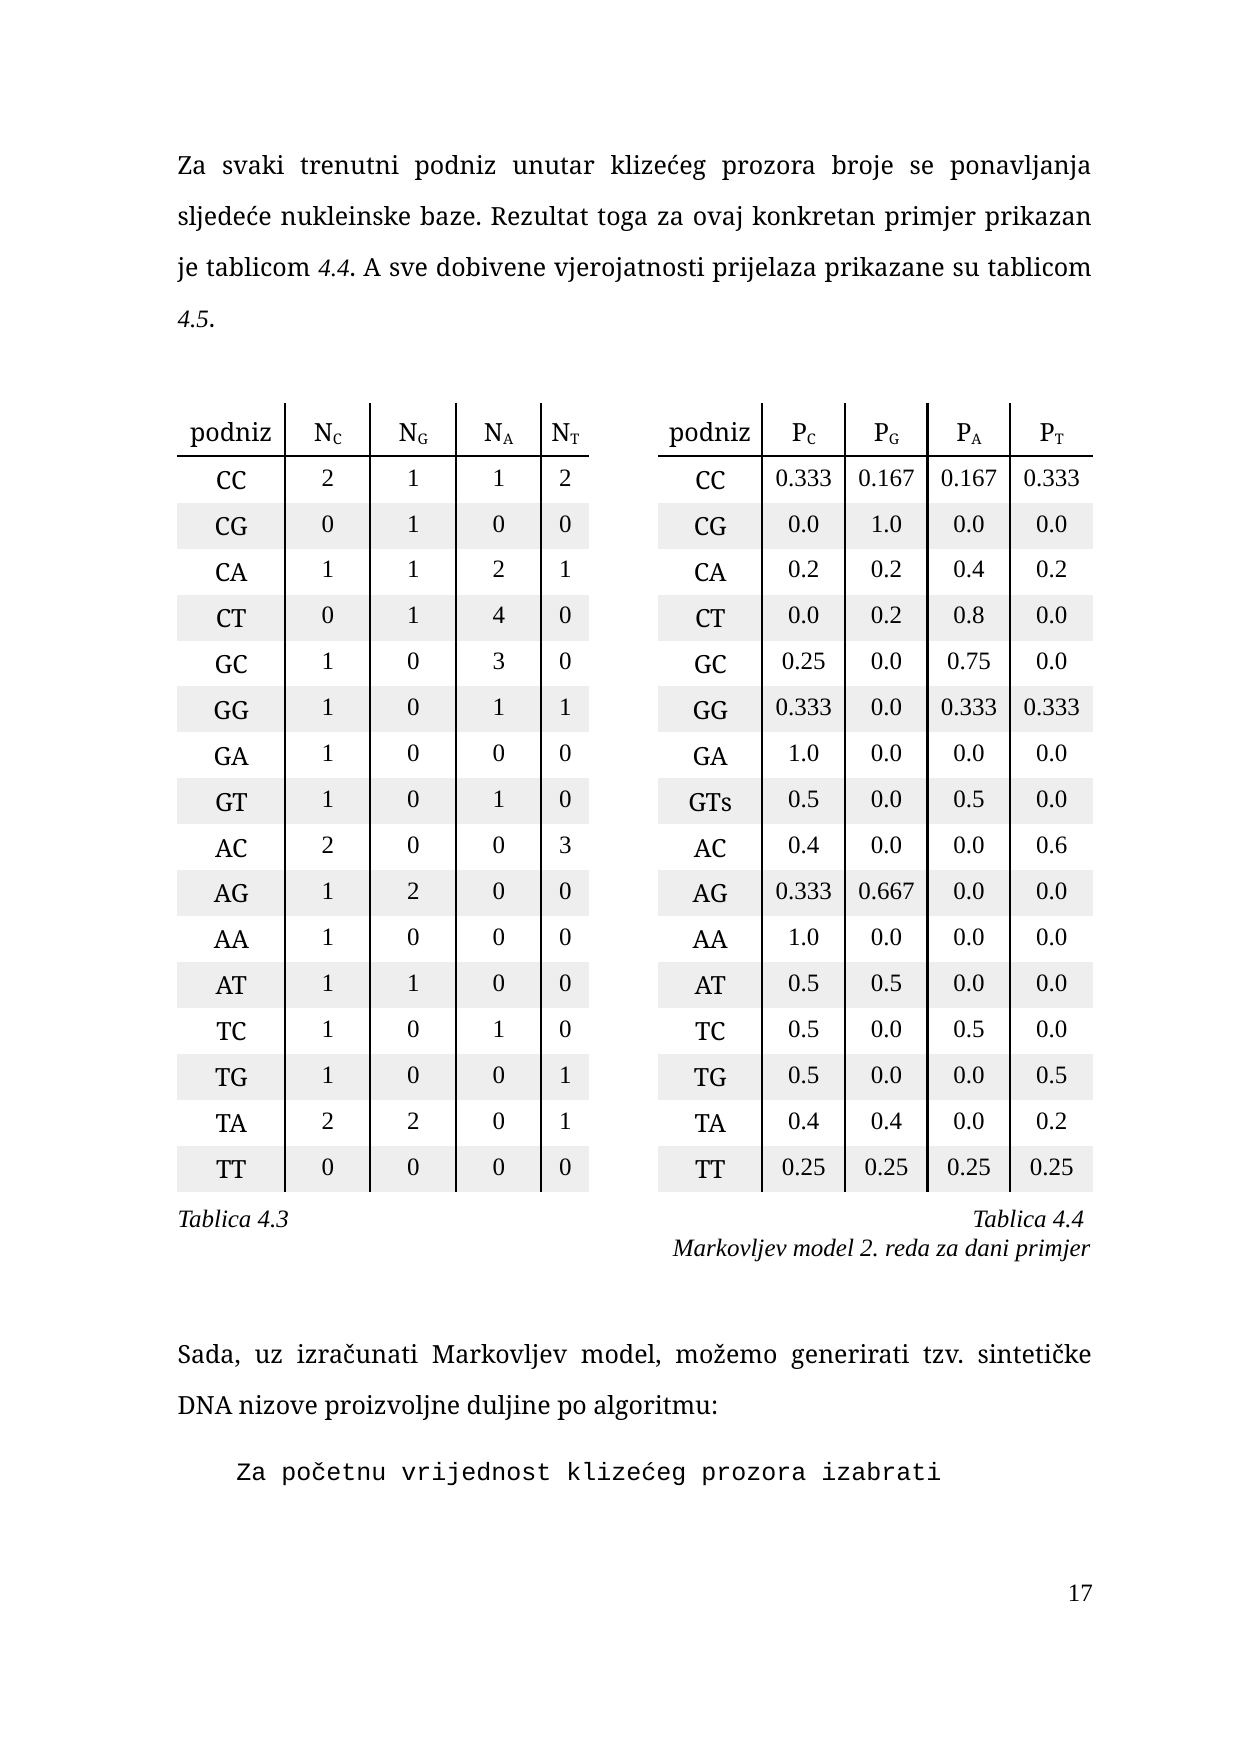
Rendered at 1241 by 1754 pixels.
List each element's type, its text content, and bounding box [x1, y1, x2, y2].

table_cell 0 [371, 778, 455, 824]
table_cell 0.0 [846, 1008, 926, 1054]
table_cell 0.167 [846, 457, 926, 503]
table_cell 2 [371, 1100, 455, 1146]
table_cell 0.0 [846, 686, 926, 732]
table_cell 0.25 [846, 1146, 926, 1192]
table_cell 2 [457, 549, 540, 594]
table_cell 1 [286, 641, 369, 686]
table_cell 1 [542, 686, 589, 732]
table_cell 0.5 [1011, 1054, 1093, 1100]
table_cell 0.0 [1011, 733, 1093, 778]
table_cell 0.0 [929, 503, 1009, 549]
table_cell 1.0 [763, 733, 844, 778]
table_cell 0.0 [929, 916, 1009, 962]
table_cell 0 [286, 1146, 369, 1192]
table_cell CA [658, 549, 761, 594]
table_cell 0.4 [763, 1100, 844, 1146]
table_cell 1 [371, 962, 455, 1008]
table_cell 0.25 [763, 641, 844, 686]
table_cell 0 [457, 733, 540, 778]
table_cell 0.667 [846, 870, 926, 916]
table_cell GG [177, 686, 284, 732]
table_cell 1 [542, 549, 589, 594]
table_cell 0.8 [929, 595, 1009, 641]
table_cell 0 [457, 1100, 540, 1146]
table_cell 0.4 [929, 549, 1009, 594]
table_cell 0.0 [1011, 778, 1093, 824]
table_cell 1 [371, 595, 455, 641]
table_cell GC [658, 641, 761, 686]
table_cell 0.0 [1011, 1008, 1093, 1054]
table_cell 1 [371, 549, 455, 594]
table_cell 1 [286, 686, 369, 732]
table_cell 0.5 [763, 778, 844, 824]
table_cell 0 [371, 916, 455, 962]
table_cell TC [658, 1008, 761, 1054]
table_cell 0.2 [763, 549, 844, 594]
table_cell 0 [286, 503, 369, 549]
table_header PG [846, 403, 926, 455]
table_cell TA [658, 1100, 761, 1146]
table_cell 0.333 [1011, 457, 1093, 503]
table_cell GT [177, 778, 284, 824]
table_cell GG [658, 686, 761, 732]
text Tablica 4.3 [177, 1204, 635, 1233]
table_cell AT [177, 962, 284, 1008]
table_cell 0.0 [846, 1054, 926, 1100]
table_header podniz [177, 403, 284, 455]
table_cell 1 [286, 778, 369, 824]
table_cell 0 [457, 503, 540, 549]
table_cell 0 [371, 1054, 455, 1100]
table_cell 0 [542, 916, 589, 962]
table_cell 0 [371, 1146, 455, 1192]
table_cell 0.0 [1011, 962, 1093, 1008]
table_cell CC [658, 457, 761, 503]
table_cell 1 [286, 1008, 369, 1054]
table_cell TG [177, 1054, 284, 1100]
table_cell 0.0 [846, 733, 926, 778]
table_cell 1 [457, 1008, 540, 1054]
table_header NT [542, 403, 589, 455]
table_cell 0 [542, 962, 589, 1008]
table_cell 0.0 [763, 595, 844, 641]
table_cell TT [177, 1146, 284, 1192]
table_cell 0.0 [1011, 916, 1093, 962]
table_cell 0.5 [929, 1008, 1009, 1054]
table_header Za početnu vrijednost klizećeg prozora izabrati [177, 1454, 1093, 1494]
table_cell 0.333 [763, 457, 844, 503]
table_cell 0.0 [846, 641, 926, 686]
table_cell 0.25 [763, 1146, 844, 1192]
table_cell 0.0 [929, 1100, 1009, 1146]
table_cell 0 [371, 733, 455, 778]
table_header NA [457, 403, 540, 455]
table_cell 0.5 [763, 962, 844, 1008]
table_cell 1 [286, 549, 369, 594]
table_cell 0.5 [929, 778, 1009, 824]
table_cell GC [177, 641, 284, 686]
table_header NC [286, 403, 369, 455]
table_cell 0 [457, 870, 540, 916]
table_cell 0.5 [763, 1008, 844, 1054]
table_cell 2 [371, 870, 455, 916]
table_cell 0.0 [1011, 870, 1093, 916]
table_cell 3 [542, 824, 589, 870]
table_cell 0 [542, 870, 589, 916]
table_cell AG [658, 870, 761, 916]
table_cell 2 [286, 457, 369, 503]
table_cell 0.0 [846, 824, 926, 870]
table_cell AC [658, 824, 761, 870]
table_cell 0.2 [1011, 549, 1093, 594]
text Markovljev model 2. reda za dani primjer [635, 1233, 1093, 1262]
table_cell 0 [542, 1008, 589, 1054]
table_cell 1 [457, 457, 540, 503]
table_cell AA [177, 916, 284, 962]
table_header PA [929, 403, 1009, 455]
table_cell 0 [371, 641, 455, 686]
table_cell 0 [286, 595, 369, 641]
table_cell AC [177, 824, 284, 870]
table_cell 1 [371, 457, 455, 503]
table_cell 0 [457, 1054, 540, 1100]
table_cell AA [658, 916, 761, 962]
table_cell TC [177, 1008, 284, 1054]
table_cell GA [177, 733, 284, 778]
table_cell GA [658, 733, 761, 778]
text Sada, uz izračunati Markovljev model, možemo generirati tzv. sintetičke DNA nizove proizvoljne duljine po algoritmu: [177, 1337, 1093, 1422]
table_cell 0 [457, 824, 540, 870]
table_cell 2 [542, 457, 589, 503]
table_cell CG [658, 503, 761, 549]
table_cell TT [658, 1146, 761, 1192]
table_cell 2 [286, 824, 369, 870]
table_cell 1 [371, 503, 455, 549]
table_cell 0.0 [846, 916, 926, 962]
table_cell 0.4 [763, 824, 844, 870]
table_cell 0 [542, 1146, 589, 1192]
table_cell 0.333 [763, 870, 844, 916]
table_cell CT [658, 595, 761, 641]
table_cell 0.0 [929, 824, 1009, 870]
table_cell 1.0 [763, 916, 844, 962]
table_cell 1.0 [846, 503, 926, 549]
table_cell 1 [286, 916, 369, 962]
table_cell 0.6 [1011, 824, 1093, 870]
table_cell 0.0 [929, 962, 1009, 1008]
table_cell TA [177, 1100, 284, 1146]
table_cell 4 [457, 595, 540, 641]
table_cell CC [177, 457, 284, 503]
table_cell 0 [457, 916, 540, 962]
table_cell 0.5 [763, 1054, 844, 1100]
table_cell 0 [457, 1146, 540, 1192]
table_cell 0 [542, 733, 589, 778]
table_cell 0 [371, 1008, 455, 1054]
table_cell 0.0 [929, 870, 1009, 916]
table_header PC [763, 403, 844, 455]
table_cell 0.0 [929, 1054, 1009, 1100]
table_cell CG [177, 503, 284, 549]
table_cell 0 [542, 641, 589, 686]
table_cell 0.2 [846, 595, 926, 641]
table_cell 0.333 [929, 686, 1009, 732]
table_cell 0.5 [846, 962, 926, 1008]
table_cell 0 [371, 686, 455, 732]
table_cell 2 [286, 1100, 369, 1146]
table_cell 0.4 [846, 1100, 926, 1146]
table_cell 1 [457, 686, 540, 732]
table_cell 1 [542, 1054, 589, 1100]
text Za svaki trenutni podniz unutar klizećeg prozora broje se ponavljanja sljedeće nukleinske baze. Rezultat toga za ovaj konkretan primjer prikazan je tablicom 4.4. A sve dobivene vjerojatnosti prijelaza prikazane su tablicom 4.5. [177, 148, 1093, 335]
table_cell GTs [658, 778, 761, 824]
table_cell 1 [286, 870, 369, 916]
table_cell 0.2 [1011, 1100, 1093, 1146]
table_cell 0.2 [846, 549, 926, 594]
table_cell AT [658, 962, 761, 1008]
text Tablica 4.4 [635, 1204, 1093, 1233]
table_cell 0 [542, 778, 589, 824]
table_header NG [371, 403, 455, 455]
table_cell CT [177, 595, 284, 641]
table_cell 0 [542, 503, 589, 549]
table_cell 1 [457, 778, 540, 824]
table_cell 1 [286, 962, 369, 1008]
table_header PT [1011, 403, 1093, 455]
table_cell 0.25 [1011, 1146, 1093, 1192]
table_cell 0.0 [929, 733, 1009, 778]
table_cell 1 [286, 1054, 369, 1100]
table_cell 0.167 [929, 457, 1009, 503]
table_cell 0.0 [1011, 503, 1093, 549]
table_cell 0.25 [929, 1146, 1009, 1192]
table_cell 0.0 [1011, 595, 1093, 641]
table_header podniz [658, 403, 761, 455]
table_cell CA [177, 549, 284, 594]
table_cell 1 [542, 1100, 589, 1146]
table_cell 0.0 [846, 778, 926, 824]
table_cell 0 [371, 824, 455, 870]
table_cell AG [177, 870, 284, 916]
table_cell 1 [286, 733, 369, 778]
table_cell 3 [457, 641, 540, 686]
table_cell 0.0 [763, 503, 844, 549]
table_cell 0.75 [929, 641, 1009, 686]
table_cell 0 [542, 595, 589, 641]
table_cell 0.0 [1011, 641, 1093, 686]
table_cell 0.333 [1011, 686, 1093, 732]
table_cell 0 [457, 962, 540, 1008]
table_cell TG [658, 1054, 761, 1100]
table_cell 0.333 [763, 686, 844, 732]
